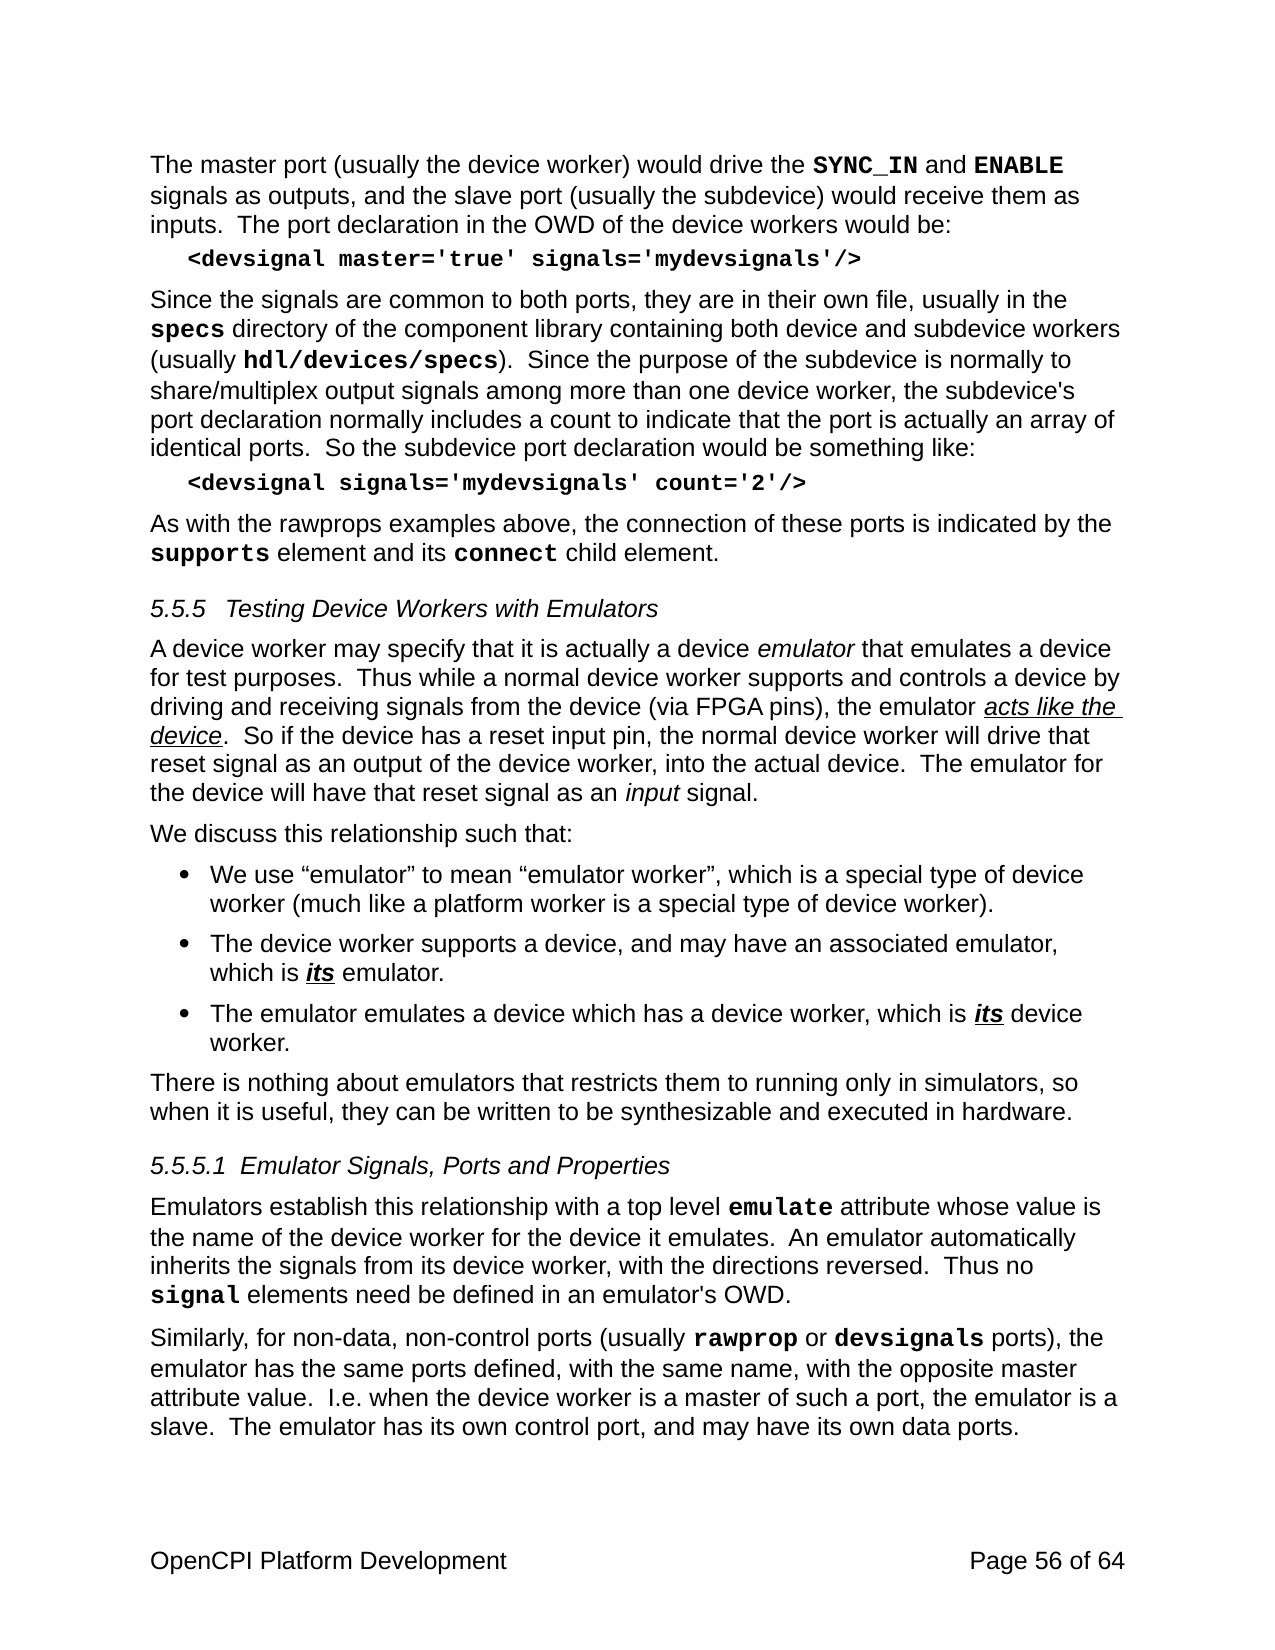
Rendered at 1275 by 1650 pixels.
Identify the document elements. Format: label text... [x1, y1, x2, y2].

text A device worker may specify that it is actually a device emulator that emulates a device for test purposes. Thus while a normal device worker supports and controls a device by driving and receiving signals from the device (via FPGA pins), the emulator acts like the device. So if the device has a reset input pin, the normal device worker will drive that reset signal as an output of the device worker, into the actual device. The emulator for the device will have that reset signal as an input signal. [150, 634, 1125, 807]
subtitle Emulator Signals, Ports and Properties [150, 1151, 1125, 1180]
list We use “emulator” to mean “emulator worker”, which is a special type of device worker (much like a platform worker is a special type of device worker). [180, 860, 1125, 917]
list The device worker supports a device, and may have an associated emulator, which is its emulator. [180, 929, 1125, 987]
text We discuss this relationship such that: [150, 819, 1125, 848]
subtitle Testing Device Workers with Emulators [150, 594, 1125, 622]
text <devsignal signals='mydevsignals' count='2'/> [187, 471, 1125, 497]
text Since the signals are common to both ports, they are in their own file, usually in the specs directory of the component library containing both device and subdevice workers (usually hdl/devices/specs). Since the purpose of the subdevice is normally to share/multiplex output signals among more than one device worker, the subdevice's port declaration normally includes a count to indicate that the port is actually an array of identical ports. So the subdevice port declaration would be something like: [150, 285, 1125, 462]
text Similarly, for non-data, non-control ports (usually rawprop or devsignals ports), the emulator has the same ports defined, with the same name, with the opposite master attribute value. I.e. when the device worker is a master of such a port, the emulator is a slave. The emulator has its own control port, and may have its own data ports. [150, 1323, 1125, 1440]
list The emulator emulates a device which has a device worker, which is its device worker. [180, 999, 1125, 1056]
text Emulators establish this relationship with a top level emulate attribute whose value is the name of the device worker for the device it emulates. An emulator automatically inherits the signals from its device worker, with the directions reversed. Thus no signal elements need be defined in an emulator's OWD. [150, 1192, 1125, 1311]
text The master port (usually the device worker) would drive the SYNC_IN and ENABLE signals as outputs, and the slave port (usually the subdevice) would receive them as inputs. The port declaration in the OWD of the device workers would be: [150, 150, 1125, 238]
text <devsignal master='true' signals='mydevsignals'/> [187, 247, 1125, 273]
text There is nothing about emulators that restricts them to running only in simulators, so when it is useful, they can be written to be synthesizable and executed in hardware. [150, 1068, 1125, 1126]
text As with the rawprops examples above, the connection of these ports is indicated by the supports element and its connect child element. [150, 509, 1125, 569]
